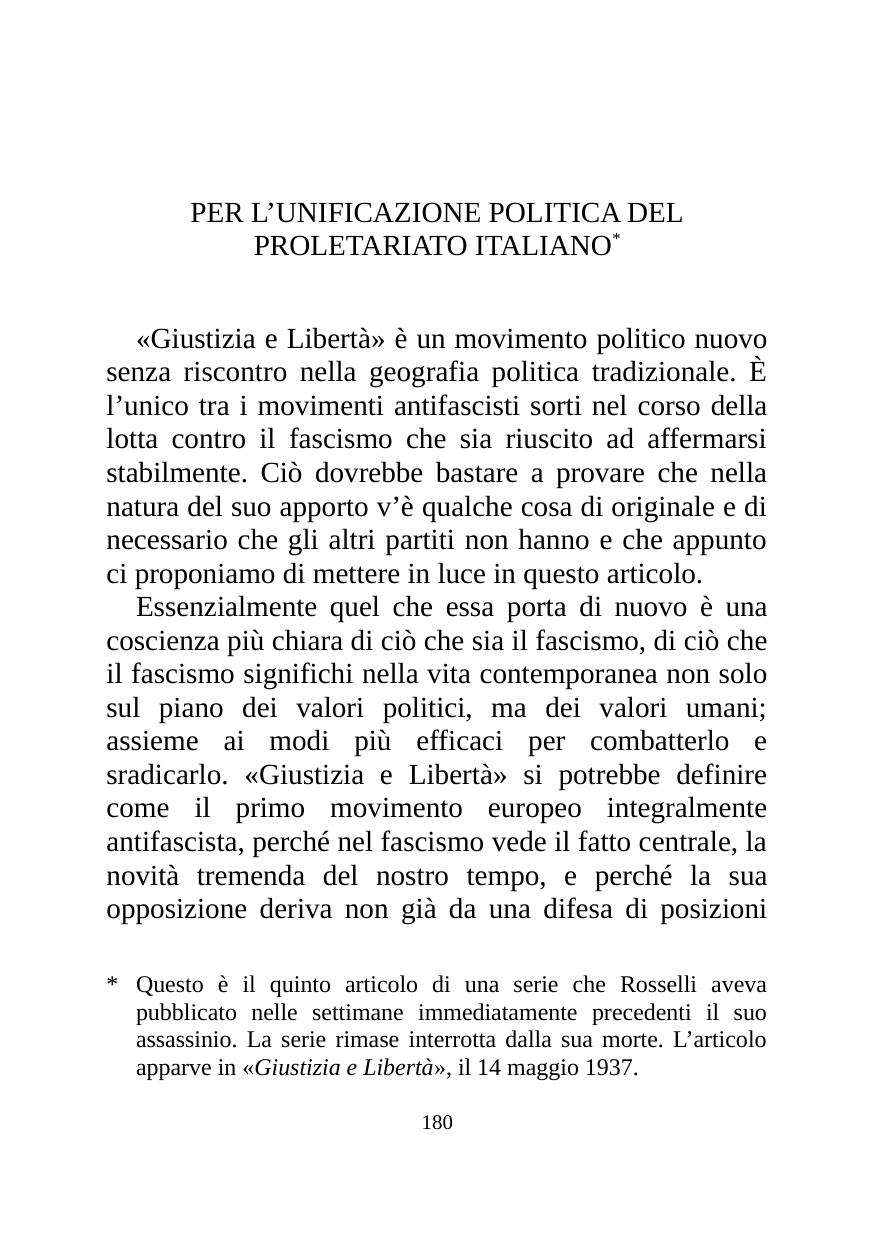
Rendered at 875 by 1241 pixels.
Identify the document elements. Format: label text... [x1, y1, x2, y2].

subtitle PER L’UNIFICAZIONE POLITICA DEL PROLETARIATO ITALIANO [106, 195, 768, 262]
text Questo è il quinto articolo di una serie che Rosselli aveva pubblicato nelle settimane immediatamente precedenti il suo assassinio. La serie rimase interrotta dalla sua morte. L’articolo apparve in «Giustizia e Libertà», il 14 maggio 1937. [106, 970, 768, 1080]
text Essenzialmente quel che essa porta di nuovo è una coscienza più chiara di ciò che sia il fascismo, di ciò che il fascismo significhi nella vita contemporanea non solo sul piano dei valori politici, ma dei valori umani; assieme ai modi più efficaci per combatterlo e sradicarlo. «Giustizia e Libertà» si potrebbe definire come il primo movimento europeo integralmente antifascista, perché nel fascismo vede il fatto centrale, la novità tremenda del nostro tempo, e perché la sua opposizione deriva non già da una difesa di posizioni [106, 589, 768, 925]
text «Giustizia e Libertà» è un movimento politico nuovo senza riscontro nella geografia politica tradizionale. È l’unico tra i movimenti antifascisti sorti nel corso della lotta contro il fascismo che sia riuscito ad affermarsi stabilmente. Ciò dovrebbe bastare a provare che nella natura del suo apporto v’è qualche cosa di originale e di necessario che gli altri partiti non hanno e che appunto ci proponiamo di mettere in luce in questo articolo. [106, 321, 768, 589]
